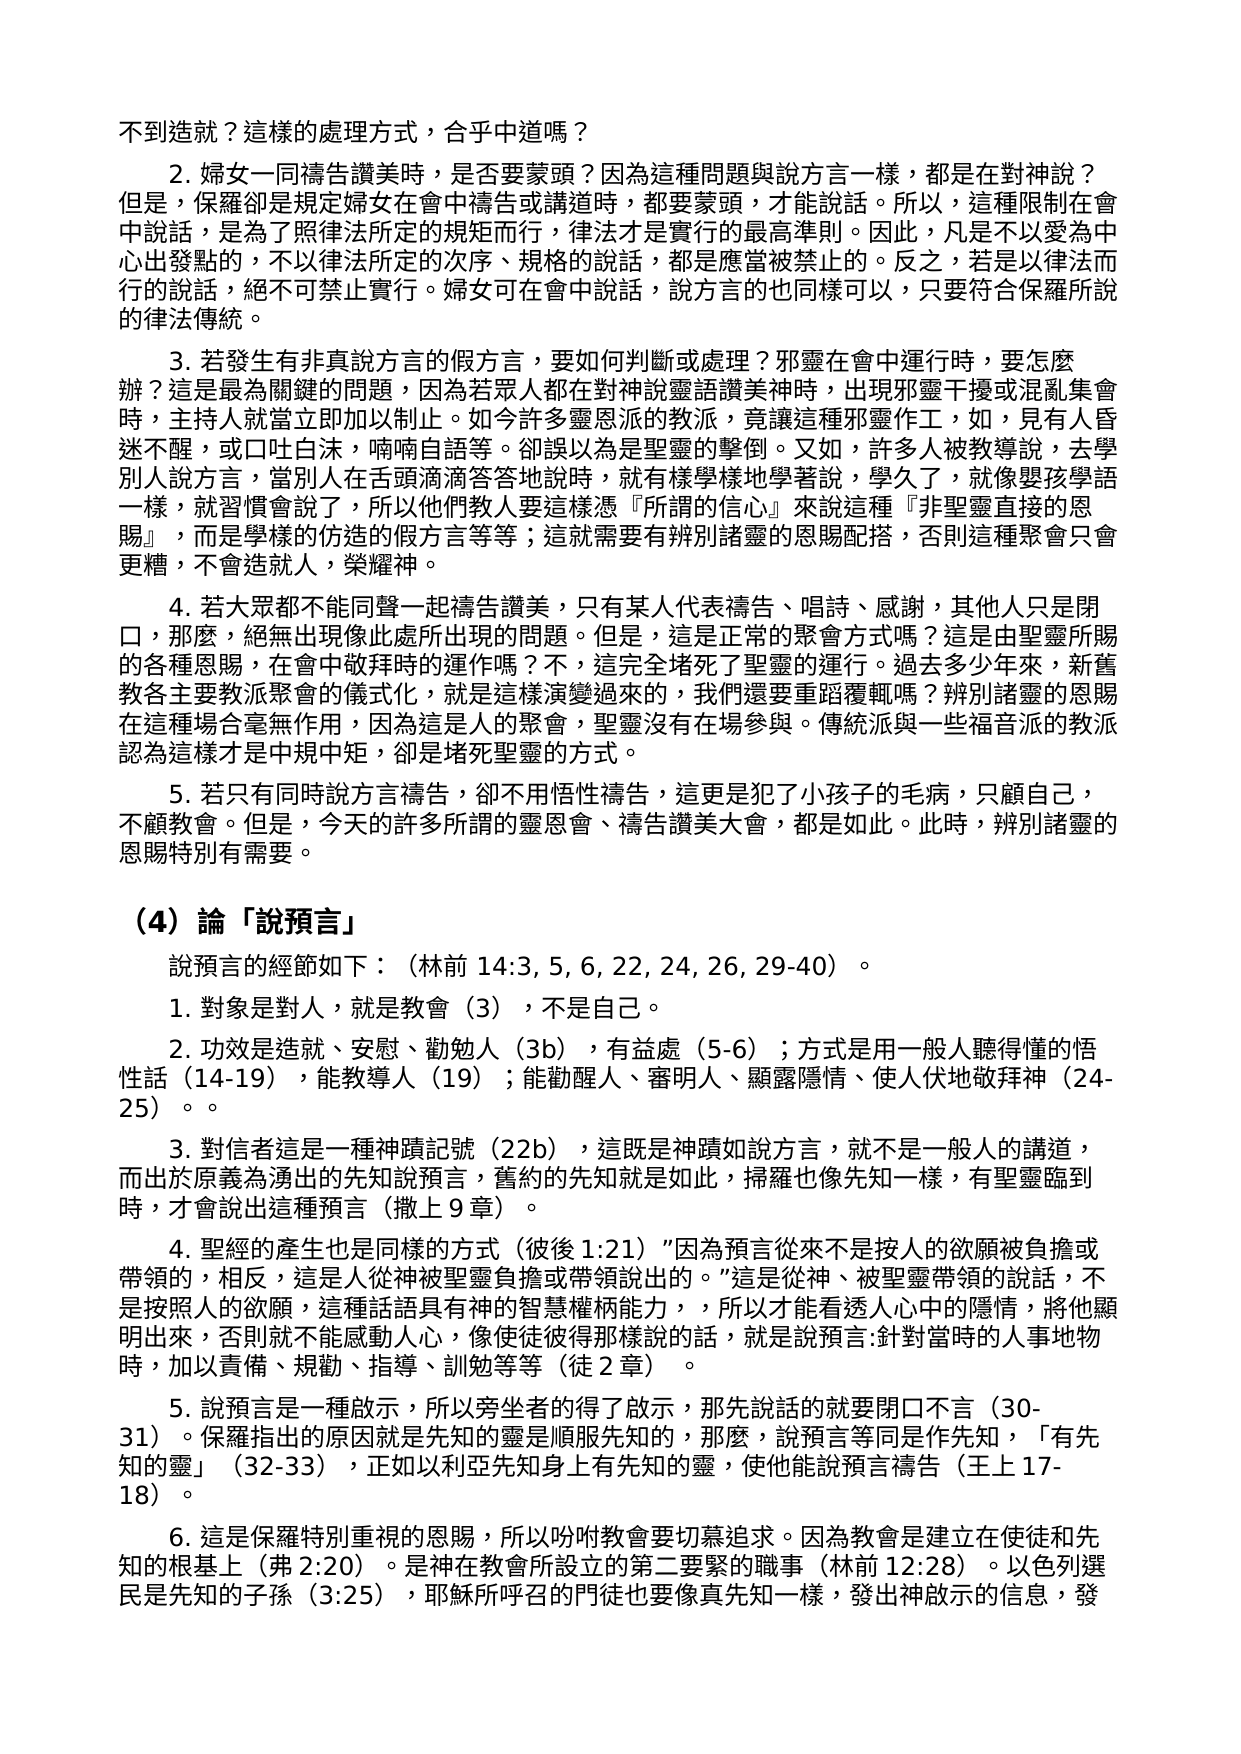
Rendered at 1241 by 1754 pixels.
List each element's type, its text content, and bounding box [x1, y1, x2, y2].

text 4. 若大眾都不能同聲一起禱告讚美，只有某人代表禱告、唱詩、感謝，其他人只是閉口，那麼，絕無出現像此處所出現的問題。但是，這是正常的聚會方式嗎？這是由聖靈所賜的各種恩賜，在會中敬拜時的運作嗎？不，這完全堵死了聖靈的運行。過去多少年來，新舊教各主要教派聚會的儀式化，就是這樣演變過來的，我們還要重蹈覆輒嗎？辨別諸靈的恩賜在這種場合毫無作用，因為這是人的聚會，聖靈沒有在場參與。傳統派與一些福音派的教派認為這樣才是中規中矩，卻是堵死聖靈的方式。 [118, 593, 1122, 768]
text 不到造就？這樣的處理方式，合乎中道嗎？ [118, 118, 1122, 147]
text 2. 功效是造就、安慰、勸勉人（3b），有益處（5-6）；方式是用一般人聽得懂的悟性話（14-19），能教導人（19）；能勸醒人、審明人、顯露隱情、使人伏地敬拜神（24-25）。。 [118, 1035, 1122, 1123]
text 4. 聖經的產生也是同樣的方式（彼後1:21）”因為預言從來不是按人的欲願被負擔或帶領的，相反，這是人從神被聖靈負擔或帶領說出的。”這是從神、被聖靈帶領的說話，不是按照人的欲願，這種話語具有神的智慧權柄能力，，所以才能看透人心中的隱情，將他顯明出來，否則就不能感動人心，像使徒彼得那樣說的話，就是說預言:針對當時的人事地物時，加以責備、規勸、指導、訓勉等等（徒2章） 。 [118, 1235, 1122, 1381]
text 說預言的經節如下：（林前 14:3, 5, 6, 22, 24, 26, 29-40）。 [118, 952, 1122, 981]
text 1. 對象是對人，就是教會（3），不是自己。 [118, 994, 1122, 1023]
text 5. 若只有同時說方言禱告，卻不用悟性禱告，這更是犯了小孩子的毛病，只顧自己，不顧教會。但是，今天的許多所謂的靈恩會、禱告讚美大會，都是如此。此時，辨別諸靈的恩賜特別有需要。 [118, 781, 1122, 868]
text 5. 說預言是一種啟示，所以旁坐者的得了啟示，那先說話的就要閉口不言（30-31）。保羅指出的原因就是先知的靈是順服先知的，那麼，說預言等同是作先知，「有先知的靈」（32-33），正如以利亞先知身上有先知的靈，使他能說預言禱告（王上17-18）。 [118, 1394, 1122, 1510]
text 6. 這是保羅特別重視的恩賜，所以吩咐教會要切慕追求。因為教會是建立在使徒和先知的根基上（弗2:20）。是神在教會所設立的第二要緊的職事（林前12:28）。以色列選民是先知的子孫（3:25），耶穌所呼召的門徒也要像真先知一樣，發出神啟示的信息，發 [118, 1523, 1122, 1610]
text 3. 對信者這是一種神蹟記號（22b），這既是神蹟如說方言，就不是一般人的講道，而出於原義為湧出的先知說預言，舊約的先知就是如此，掃羅也像先知一樣，有聖靈臨到時，才會說出這種預言（撒上9章）。 [118, 1135, 1122, 1223]
text 2. 婦女一同禱告讚美時，是否要蒙頭？因為這種問題與說方言一樣，都是在對神說？但是，保羅卻是規定婦女在會中禱告或講道時，都要蒙頭，才能說話。所以，這種限制在會中說話，是為了照律法所定的規矩而行，律法才是實行的最高準則。因此，凡是不以愛為中心出發點的，不以律法所定的次序、規格的說話，都是應當被禁止的。反之，若是以律法而行的說話，絕不可禁止實行。婦女可在會中說話，說方言的也同樣可以，只要符合保羅所說的律法傳統。 [118, 160, 1122, 335]
subtitle （4）論「說預言」 [118, 906, 1122, 939]
text 3. 若發生有非真說方言的假方言，要如何判斷或處理？邪靈在會中運行時，要怎麼辦？這是最為關鍵的問題，因為若眾人都在對神說靈語讚美神時，出現邪靈干擾或混亂集會時，主持人就當立即加以制止。如今許多靈恩派的教派，竟讓這種邪靈作工，如，見有人昏迷不醒，或口吐白沫，喃喃自語等。卻誤以為是聖靈的擊倒。又如，許多人被教導說，去學別人說方言，當別人在舌頭滴滴答答地說時，就有樣學樣地學著說，學久了，就像嬰孩學語一樣，就習慣會說了，所以他們教人要這樣憑『所謂的信心』來說這種『非聖靈直接的恩賜』，而是學樣的仿造的假方言等等；這就需要有辨別諸靈的恩賜配搭，否則這種聚會只會更糟，不會造就人，榮耀神。 [118, 347, 1122, 581]
